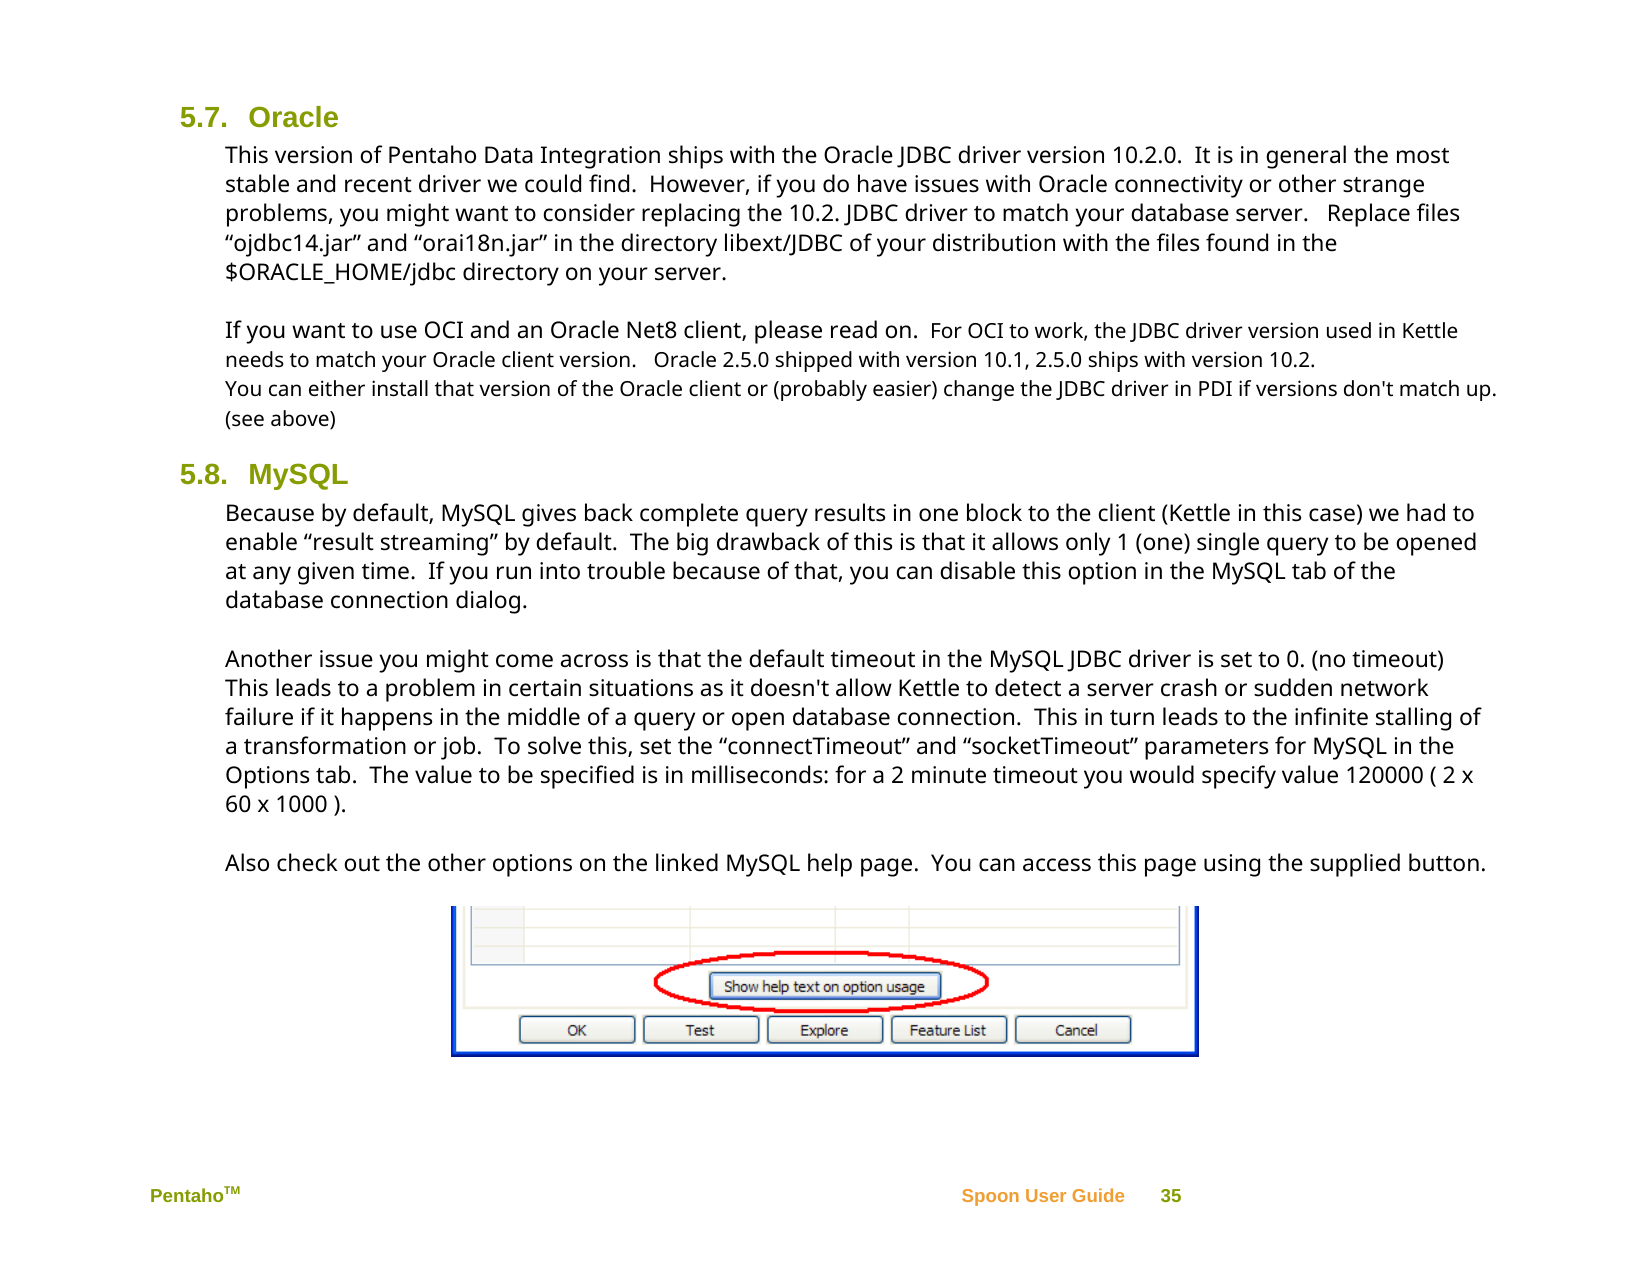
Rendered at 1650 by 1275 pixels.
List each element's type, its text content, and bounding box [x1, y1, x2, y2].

text Another issue you might come across is that the default timeout in the MySQL JDBC driver is set to 0. (no timeout) This leads to a problem in certain situations as it doesn't allow Kettle to detect a server crash or sudden network failure if it happens in the middle of a query or open database connection. This in turn leads to the infinite stalling of a transformation or job. To solve this, set the “connectTimeout” and “socketTimeout” parameters for MySQL in the Options tab. The value to be specified is in milliseconds: for a 2 minute timeout you would specify value 120000 ( 2 x 60 x 1000 ). [225, 644, 1500, 819]
text If you want to use OCI and an Oracle Net8 client, please read on. For OCI to work, the JDBC driver version used in Kettle needs to match your Oracle client version. Oracle 2.5.0 shipped with version 10.1, 2.5.0 ships with version 10.2. [225, 315, 1500, 373]
text Also check out the other options on the linked MySQL help page. You can access this page using the supplied button. [225, 848, 1500, 877]
text This version of Pentaho Data Integration ships with the Oracle JDBC driver version 10.2.0. It is in general the most stable and recent driver we could find. However, if you do have issues with Oracle connectivity or other strange problems, you might want to consider replacing the 10.2. JDBC driver to match your database server. Replace files “ojdbc14.jar” and “orai18n.jar” in the directory libext/JDBC of your distribution with the files found in the $ORACLE_HOME/jdbc directory on your server. [225, 140, 1500, 286]
text You can either install that version of the Oracle client or (probably easier) change the JDBC driver in PDI if versions don't match up. (see above) [225, 373, 1500, 432]
picture [451, 906, 1199, 1057]
subtitle MySQL [179, 457, 1500, 492]
subtitle Oracle [179, 99, 1500, 134]
text Because by default, MySQL gives back complete query results in one block to the client (Kettle in this case) we had to enable “result streaming” by default. The big drawback of this is that it allows only 1 (one) single query to be opened at any given time. If you run into trouble because of that, you can disable this option in the MySQL tab of the database connection dialog. [225, 498, 1500, 614]
